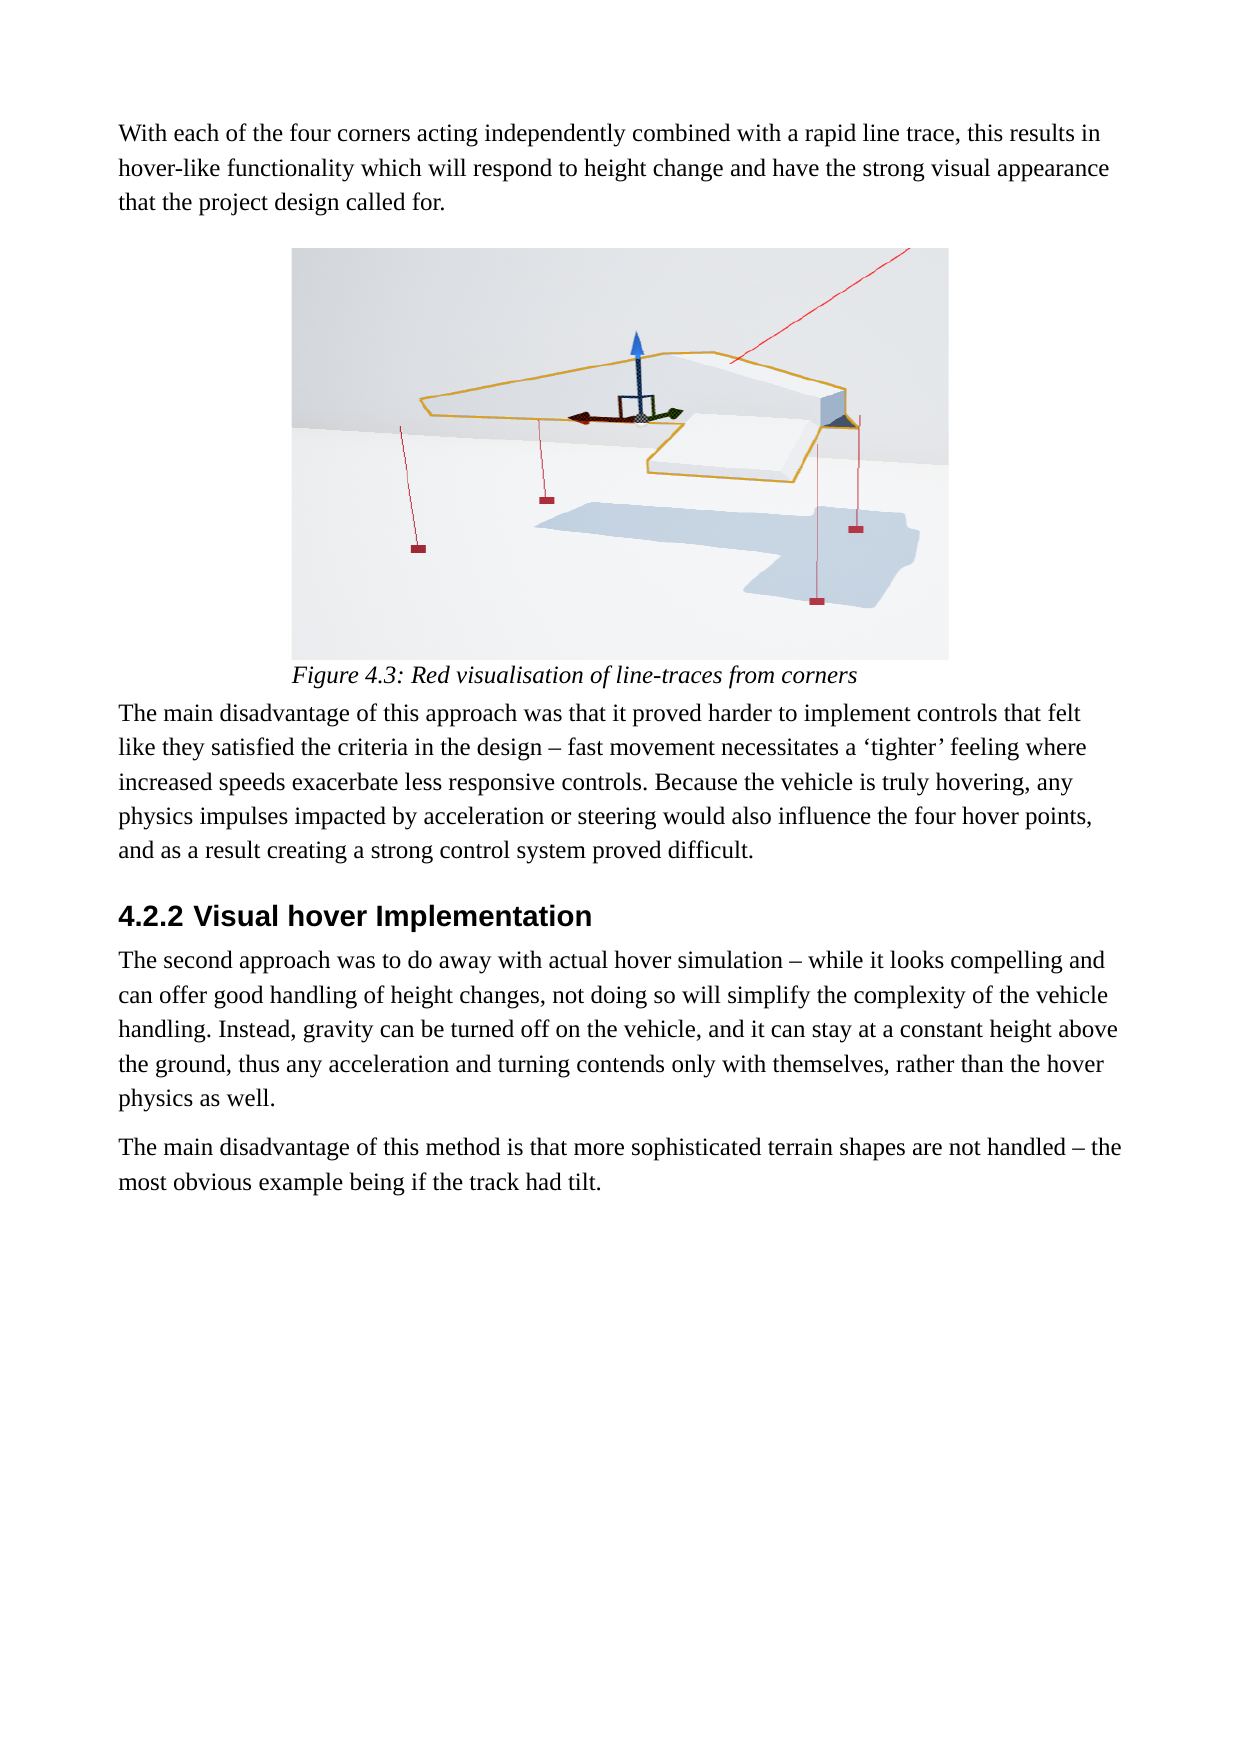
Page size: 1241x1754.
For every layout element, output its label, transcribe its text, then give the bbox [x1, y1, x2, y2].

picture [291, 248, 949, 660]
text The main disadvantage of this approach was that it proved harder to implement controls that felt like they satisfied the criteria in the design – fast movement necessitates a ‘tighter’ feeling where increased speeds exacerbate less responsive controls. Because the vehicle is truly hovering, any physics impulses impacted by acceleration or steering would also influence the four hover points, and as a result creating a strong control system proved difficult. [118, 236, 1122, 864]
text The main disadvantage of this method is that more sophisticated terrain shapes are not handled – the most obvious example being if the track had tilt. [118, 1132, 1122, 1196]
text The second approach was to do away with actual hover simulation – while it looks compelling and can offer good handling of height changes, not doing so will simplify the complexity of the vehicle handling. Instead, gravity can be turned off on the vehicle, and it can stay at a constant height above the ground, thus any acceleration and turning contends only with themselves, rather than the hover physics as well. [118, 946, 1122, 1112]
subtitle Visual hover Implementation [118, 899, 1122, 933]
text With each of the four corners acting independently combined with a rapid line trace, this results in hover-like functionality which will respond to height change and have the strong visual appearance that the project design called for. [118, 118, 1122, 216]
text Figure 4.3: Red visualisation of line-traces from corners [292, 660, 949, 688]
